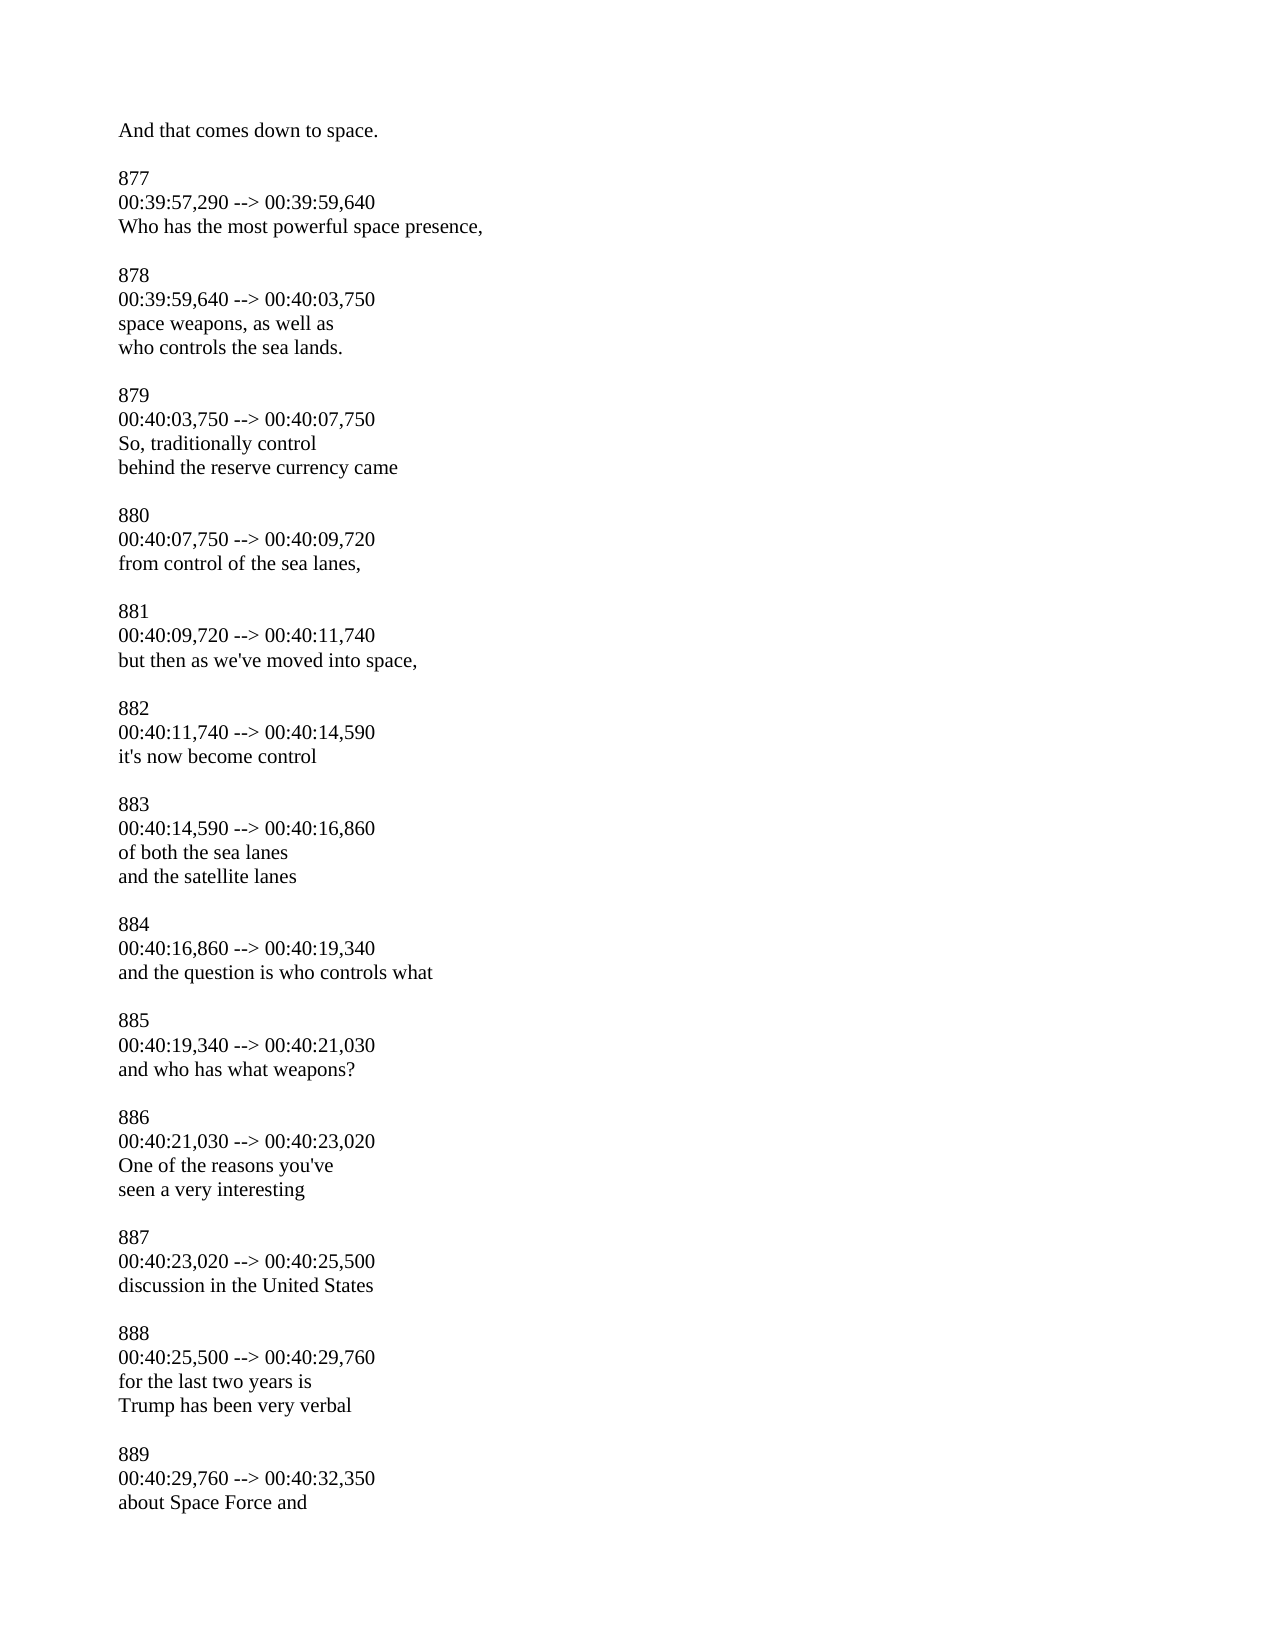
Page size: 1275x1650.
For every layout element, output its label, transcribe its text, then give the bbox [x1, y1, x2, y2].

text 00:40:16,860 --> 00:40:19,340 [118, 936, 1157, 960]
text One of the reasons you've [118, 1153, 1157, 1177]
text 00:40:11,740 --> 00:40:14,590 [118, 720, 1157, 744]
text 00:40:07,750 --> 00:40:09,720 [118, 527, 1157, 551]
text 878 [118, 262, 1157, 287]
text 887 [118, 1225, 1157, 1249]
text about Space Force and [118, 1490, 1157, 1514]
text 00:40:21,030 --> 00:40:23,020 [118, 1129, 1157, 1153]
text and the question is who controls what [118, 960, 1157, 984]
text behind the reserve currency came [118, 455, 1157, 479]
text 881 [118, 599, 1157, 623]
text 00:40:19,340 --> 00:40:21,030 [118, 1032, 1157, 1057]
text 00:40:23,020 --> 00:40:25,500 [118, 1249, 1157, 1273]
text from control of the sea lanes, [118, 551, 1157, 575]
text of both the sea lanes [118, 840, 1157, 864]
text 00:39:59,640 --> 00:40:03,750 [118, 287, 1157, 311]
text but then as we've moved into space, [118, 647, 1157, 672]
text 880 [118, 503, 1157, 527]
text 888 [118, 1321, 1157, 1345]
text seen a very interesting [118, 1177, 1157, 1201]
text 00:40:09,720 --> 00:40:11,740 [118, 623, 1157, 647]
text 884 [118, 912, 1157, 936]
text 889 [118, 1442, 1157, 1466]
text Trump has been very verbal [118, 1393, 1157, 1417]
text 00:40:03,750 --> 00:40:07,750 [118, 407, 1157, 431]
text and who has what weapons? [118, 1057, 1157, 1081]
text 00:39:57,290 --> 00:39:59,640 [118, 190, 1157, 214]
text space weapons, as well as [118, 311, 1157, 335]
text 879 [118, 383, 1157, 407]
text And that comes down to space. [118, 118, 1157, 142]
text 00:40:29,760 --> 00:40:32,350 [118, 1466, 1157, 1490]
text 886 [118, 1105, 1157, 1129]
text 00:40:14,590 --> 00:40:16,860 [118, 816, 1157, 840]
text Who has the most powerful space presence, [118, 214, 1157, 238]
text 882 [118, 696, 1157, 720]
text discussion in the United States [118, 1273, 1157, 1297]
text who controls the sea lands. [118, 335, 1157, 359]
text So, traditionally control [118, 431, 1157, 455]
text it's now become control [118, 744, 1157, 768]
text and the satellite lanes [118, 864, 1157, 888]
text for the last two years is [118, 1369, 1157, 1393]
text 00:40:25,500 --> 00:40:29,760 [118, 1345, 1157, 1369]
text 877 [118, 166, 1157, 190]
text 885 [118, 1008, 1157, 1032]
text 883 [118, 792, 1157, 816]
